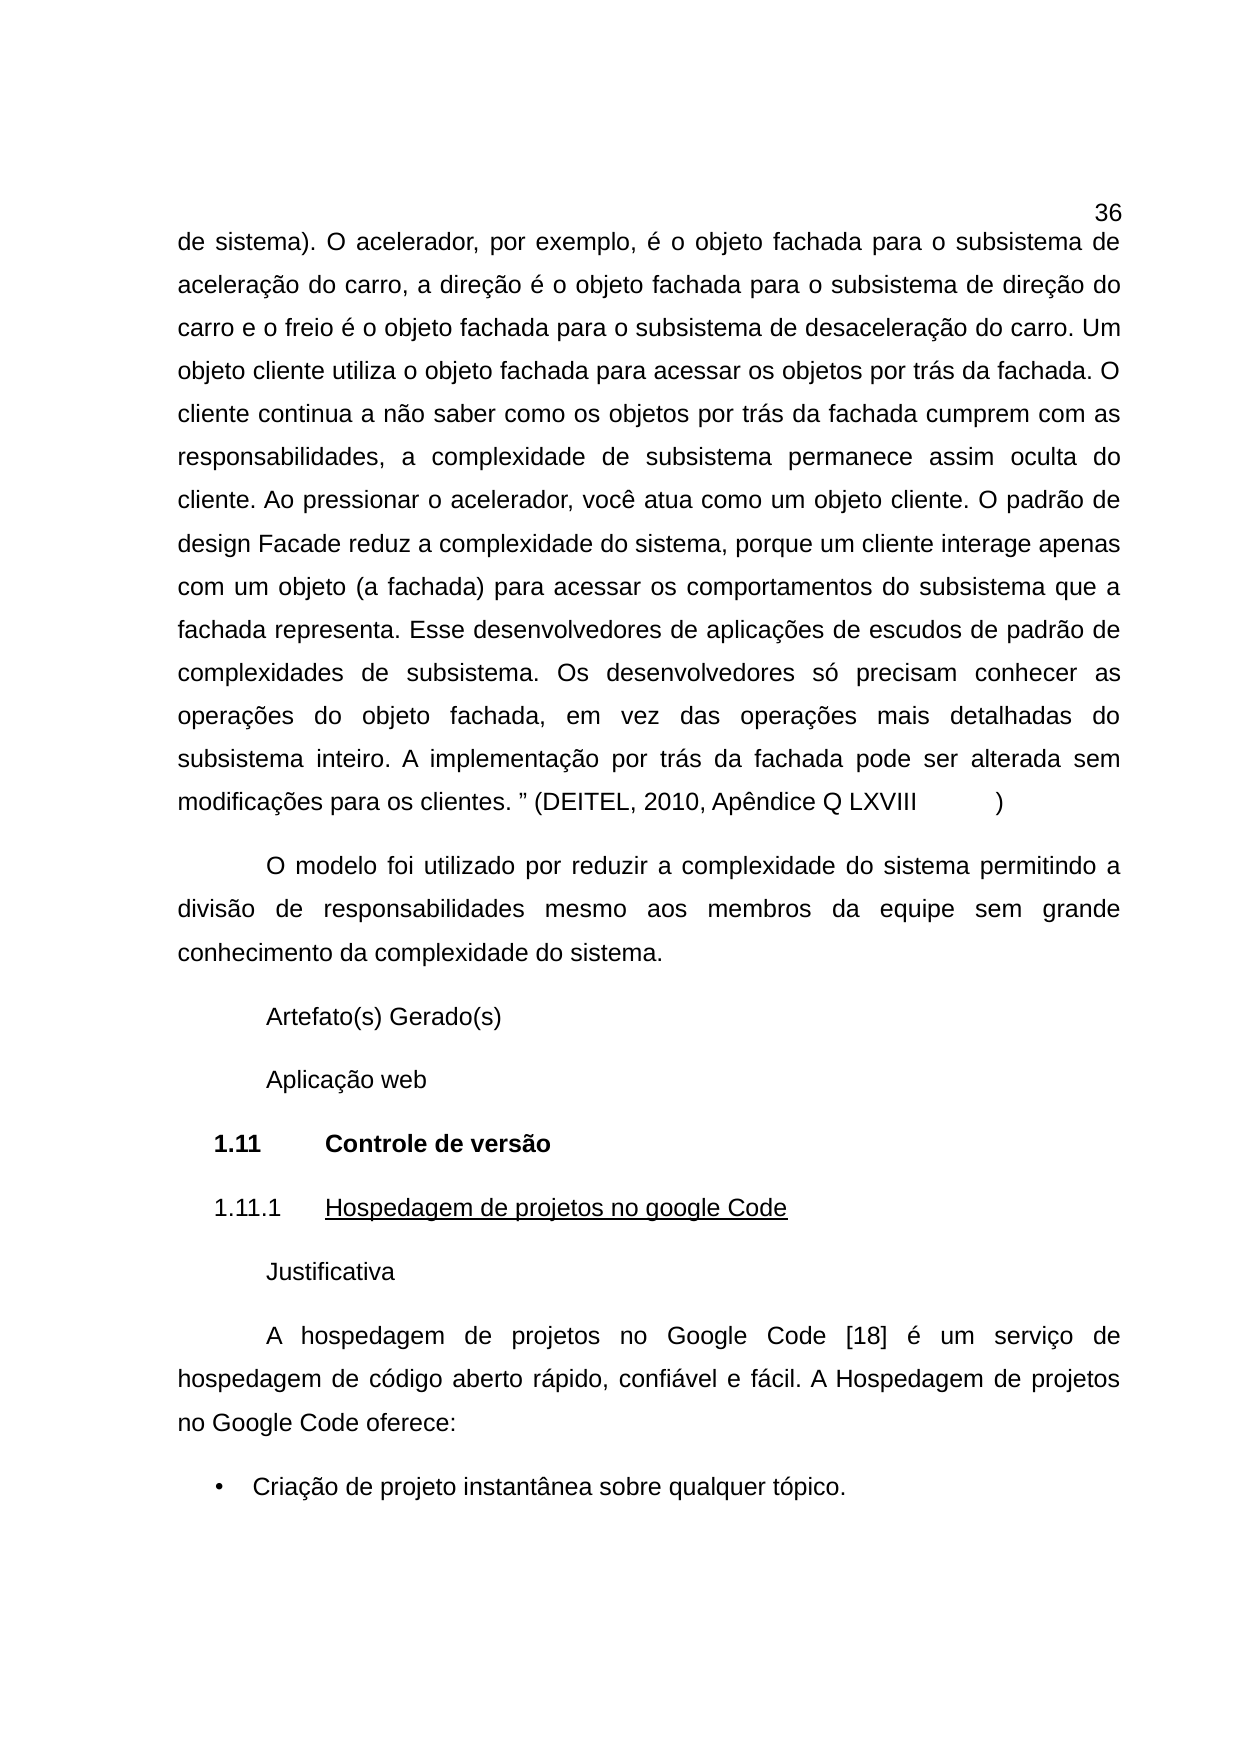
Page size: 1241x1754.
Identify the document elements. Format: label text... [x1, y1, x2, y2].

subtitle Controle de versão [207, 1129, 1122, 1158]
subtitle Hospedagem de projetos no google Code [207, 1193, 1122, 1222]
text O modelo foi utilizado por reduzir a complexidade do sistema permitindo a divisão de responsabilidades mesmo aos membros da equipe sem grande conhecimento da complexidade do sistema. [177, 851, 1122, 966]
text de sistema). O acelerador, por exemplo, é o objeto fachada para o subsistema de aceleração do carro, a direção é o objeto fachada para o subsistema de direção do carro e o freio é o objeto fachada para o subsistema de desaceleração do carro. Um objeto cliente utiliza o objeto fachada para acessar os objetos por trás da fachada. O cliente continua a não saber como os objetos por trás da fachada cumprem com as responsabilidades, a complexidade de subsistema permanece assim oculta do cliente. Ao pressionar o acelerador, você atua como um objeto cliente. O padrão de design Facade reduz a complexidade do sistema, porque um cliente interage apenas com um objeto (a fachada) para acessar os comportamentos do subsistema que a fachada representa. Esse desenvolvedores de aplicações de escudos de padrão de complexidades de subsistema. Os desenvolvedores só precisam conhecer as operações do objeto fachada, em vez das operações mais detalhadas do subsistema inteiro. A implementação por trás da fachada pode ser alterada sem modificações para os clientes. ” (DEITEL, 2010, Apêndice Q LXVIII ) [177, 227, 1122, 816]
text Artefato(s) Gerado(s) [177, 1002, 1122, 1030]
text Justificativa [177, 1257, 1122, 1286]
text Aplicação web [177, 1066, 1122, 1094]
list Criação de projeto instantânea sobre qualquer tópico. [215, 1472, 1122, 1500]
text A hospedagem de projetos no Google Code [18] é um serviço de hospedagem de código aberto rápido, confiável e fácil. A Hospedagem de projetos no Google Code oferece: [177, 1321, 1122, 1436]
